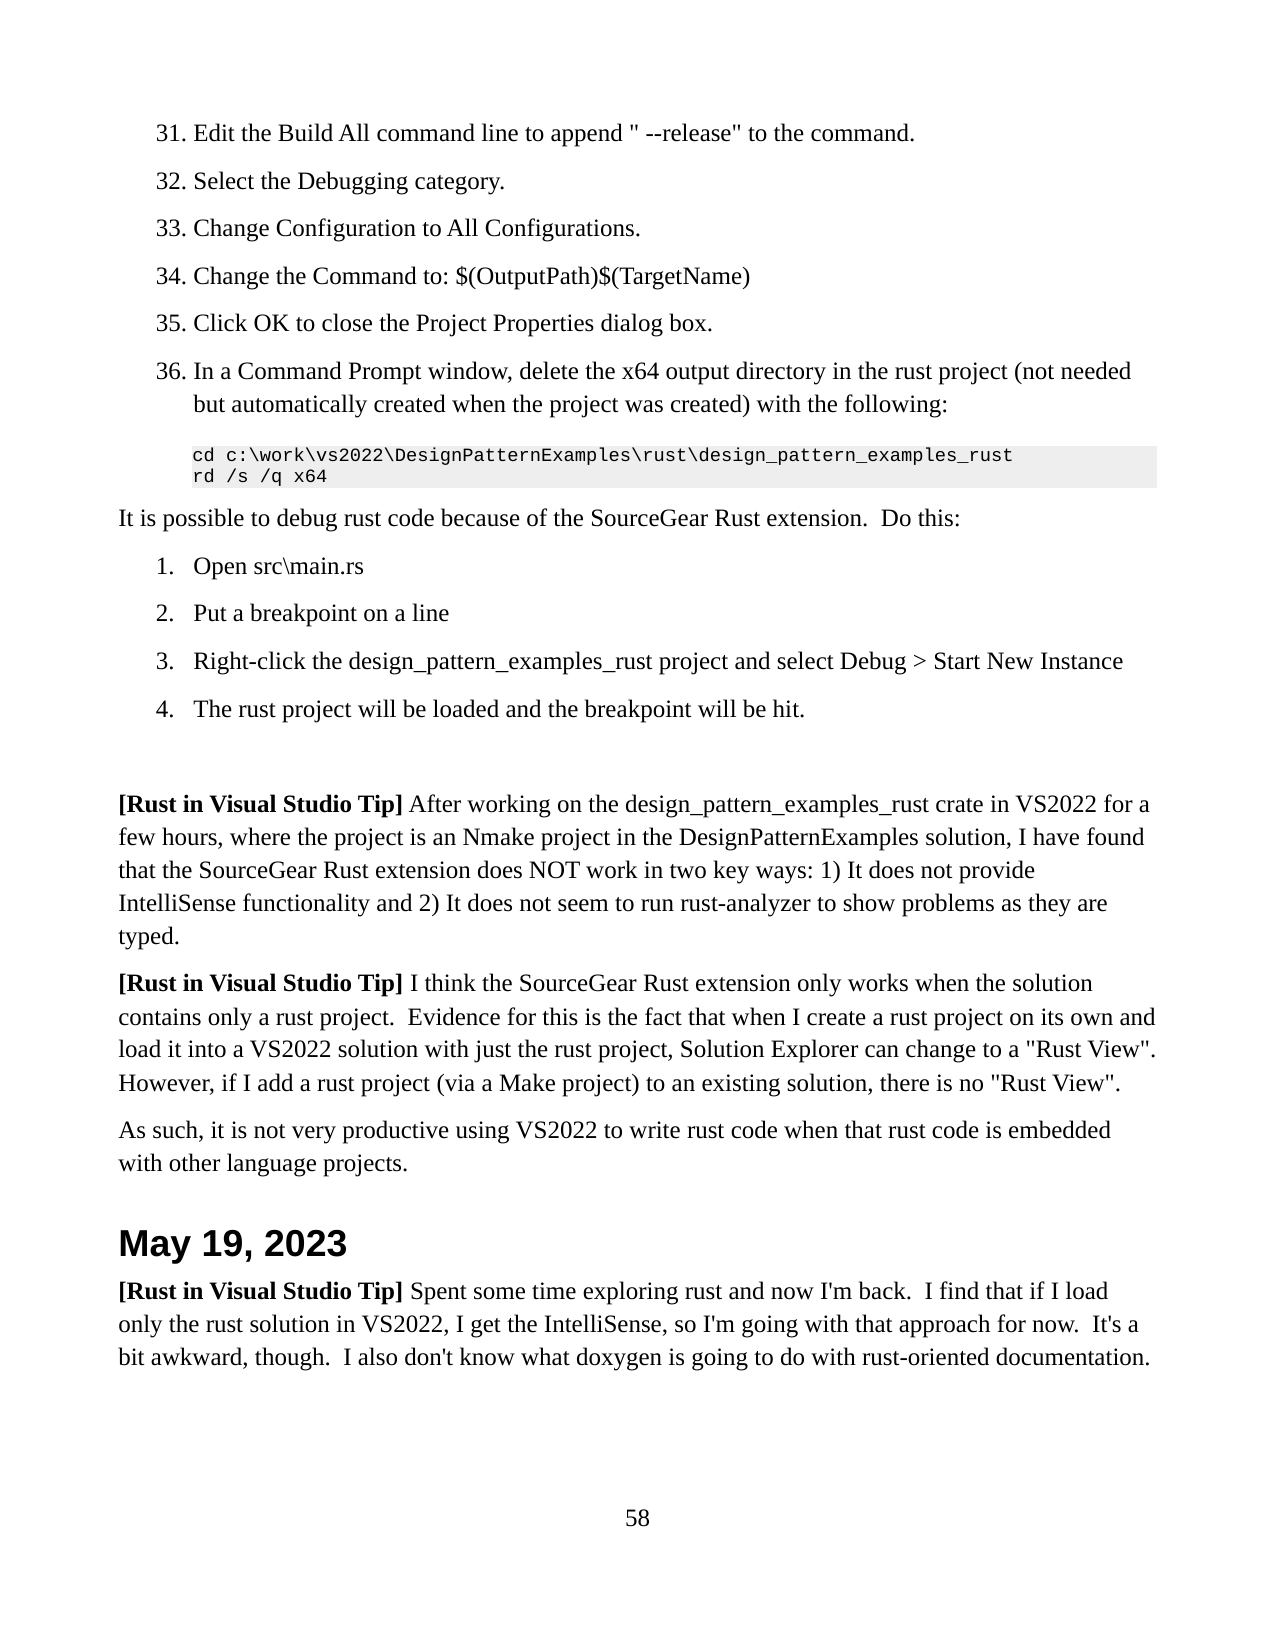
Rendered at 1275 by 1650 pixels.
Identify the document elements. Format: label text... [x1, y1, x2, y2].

text cd c:\work\vs2022\DesignPatternExamples\rust\design_pattern_examples_rust [192, 446, 1157, 467]
list Select the Debugging category. [156, 166, 1157, 194]
text [Rust in Visual Studio Tip] Spent some time exploring rust and now I'm back. I find that if I load only the rust solution in VS2022, I get the IntelliSense, so I'm going with that approach for now. It's a bit awkward, though. I also don't know what doxygen is going to do with rust-oriented documentation. [118, 1276, 1157, 1371]
list Change the Command to: $(OutputPath)$(TargetName) [156, 261, 1157, 290]
list In a Command Prompt window, delete the x64 output directory in the rust project (not needed but automatically created when the project was created) with the following: [156, 356, 1157, 418]
text [Rust in Visual Studio Tip] After working on the design_pattern_examples_rust crate in VS2022 for a few hours, where the project is an Nmake project in the DesignPatternExamples solution, I have found that the SourceGear Rust extension does NOT work in two key ways: 1) It does not provide IntelliSense functionality and 2) It does not seem to run rust-analyzer to show problems as they are typed. [118, 789, 1157, 950]
list Open src\main.rs [156, 551, 1157, 579]
list Edit the Build All command line to append " --release" to the command. [156, 118, 1157, 147]
text As such, it is not very productive using VS2022 to write rust code when that rust code is embedded with other language projects. [118, 1115, 1157, 1177]
list Click OK to close the Project Properties dialog box. [156, 308, 1157, 337]
text [Rust in Visual Studio Tip] I think the SourceGear Rust extension only works when the solution contains only a rust project. Evidence for this is the fact that when I create a rust project on its own and load it into a VS2022 solution with just the rust project, Solution Explorer can change to a "Rust View". However, if I add a rust project (via a Make project) to an existing solution, there is no "Rust View". [118, 968, 1157, 1096]
list Put a breakpoint on a line [156, 598, 1157, 627]
text It is possible to debug rust code because of the SourceGear Rust extension. Do this: [118, 503, 1157, 532]
subtitle May 19, 2023 [118, 1221, 1157, 1264]
list Change Configuration to All Configurations. [156, 213, 1157, 242]
text rd /s /q x64 [192, 467, 1157, 488]
list The rust project will be loaded and the breakpoint will be hit. [156, 694, 1157, 722]
list Right-click the design_pattern_examples_rust project and select Debug > Start New Instance [156, 646, 1157, 675]
